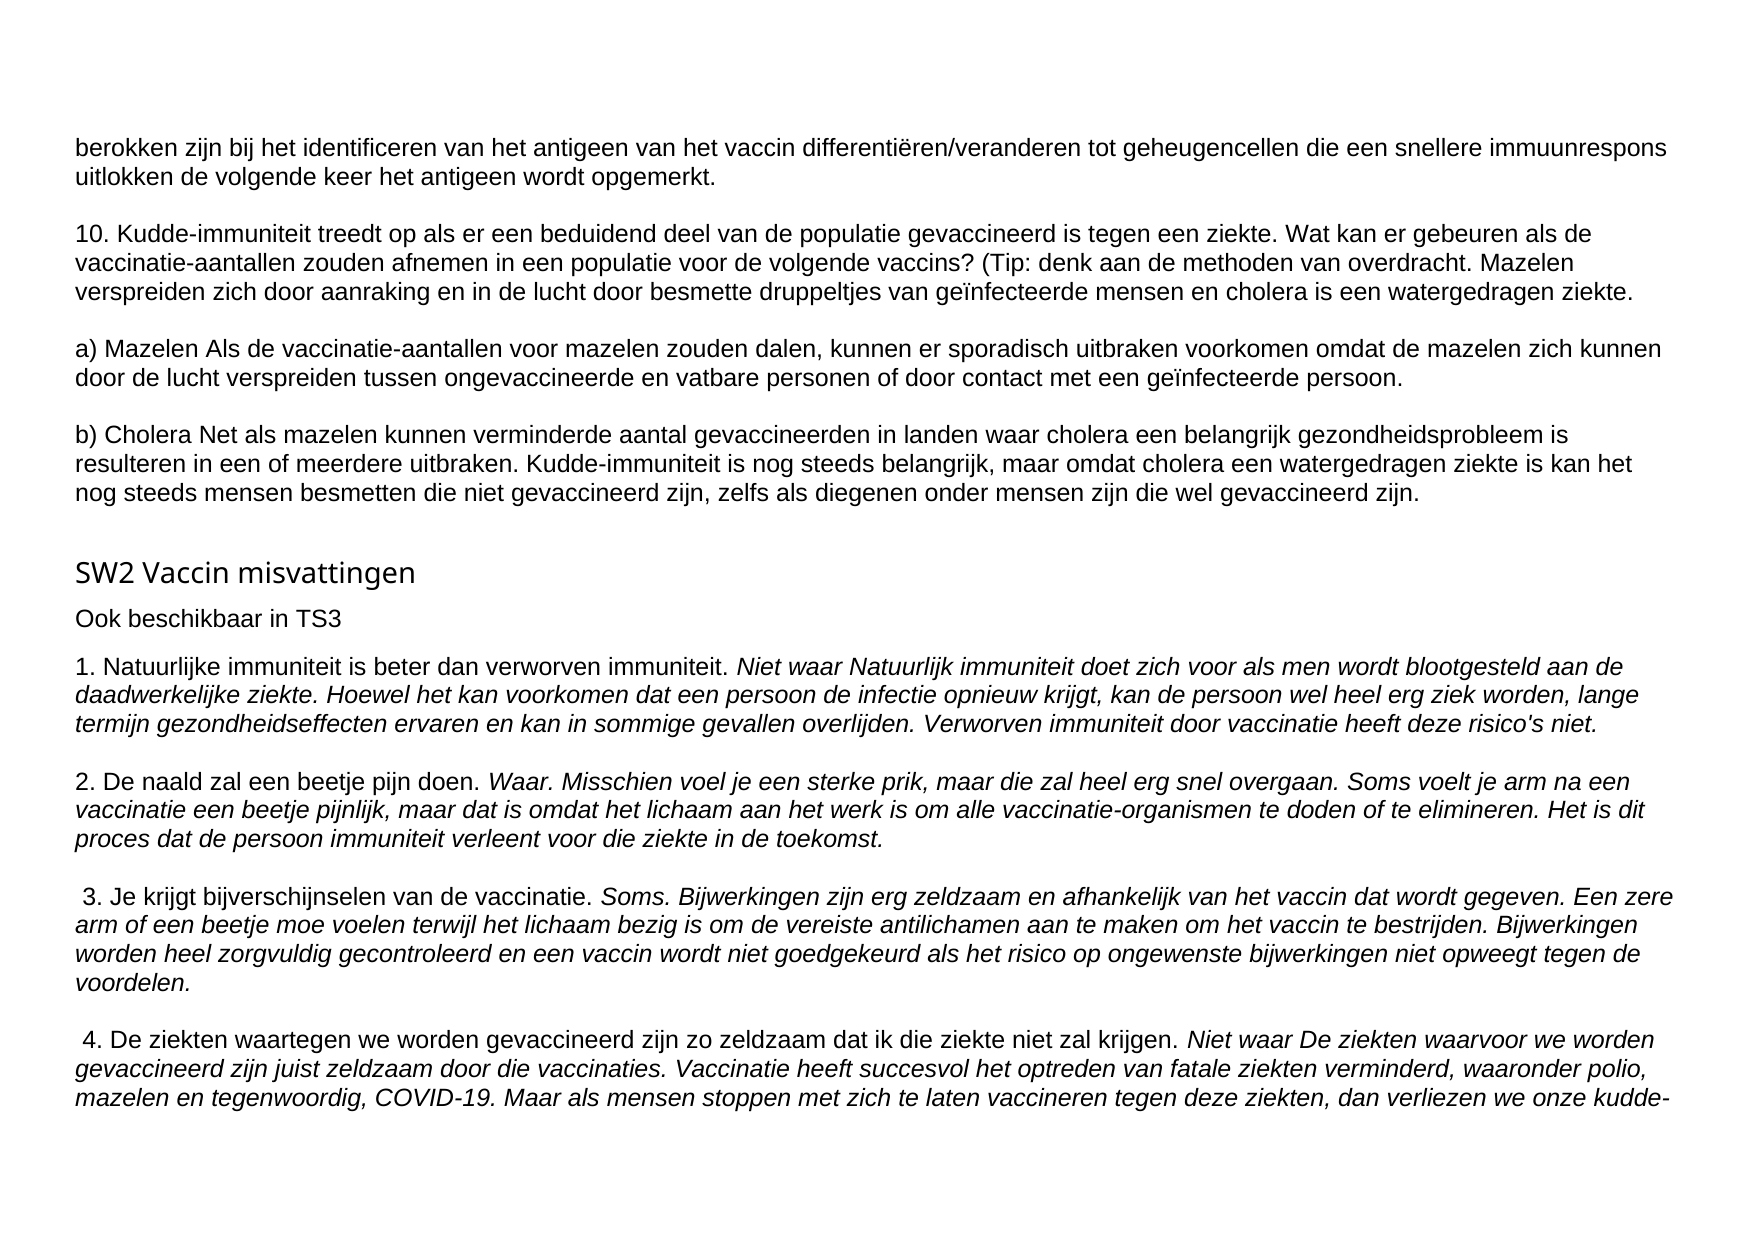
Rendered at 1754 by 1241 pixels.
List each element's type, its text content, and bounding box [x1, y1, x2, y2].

text b) Cholera Net als mazelen kunnen verminderde aantal gevaccineerden in landen waar cholera een belangrijk gezondheidsprobleem is resulteren in een of meerdere uitbraken. Kudde-immuniteit is nog steeds belangrijk, maar omdat cholera een watergedragen ziekte is kan het nog steeds mensen besmetten die niet gevaccineerd zijn, zelfs als diegenen onder mensen zijn die wel gevaccineerd zijn. [75, 420, 1679, 507]
text 3. Je krijgt bijverschijnselen van de vaccinatie. Soms. Bijwerkingen zijn erg zeldzaam en afhankelijk van het vaccin dat wordt gegeven. Een zere arm of een beetje moe voelen terwijl het lichaam bezig is om de vereiste antilichamen aan te maken om het vaccin te bestrijden. Bijwerkingen worden heel zorgvuldig gecontroleerd en een vaccin wordt niet goedgekeurd als het risico op ongewenste bijwerkingen niet opweegt tegen de voordelen. [75, 882, 1679, 997]
text 4. De ziekten waartegen we worden gevaccineerd zijn zo zeldzaam dat ik die ziekte niet zal krijgen. Niet waar De ziekten waarvoor we worden gevaccineerd zijn juist zeldzaam door die vaccinaties. Vaccinatie heeft succesvol het optreden van fatale ziekten verminderd, waaronder polio, mazelen en tegenwoordig, COVID-19. Maar als mensen stoppen met zich te laten vaccineren tegen deze ziekten, dan verliezen we onze kudde- [75, 1025, 1679, 1112]
text Ook beschikbaar in TS3 [75, 604, 1679, 633]
subtitle SW2 Vaccin misvattingen [75, 552, 1679, 592]
text 2. De naald zal een beetje pijn doen. Waar. Misschien voel je een sterke prik, maar die zal heel erg snel overgaan. Soms voelt je arm na een vaccinatie een beetje pijnlijk, maar dat is omdat het lichaam aan het werk is om alle vaccinatie-organismen te doden of te elimineren. Het is dit proces dat de persoon immuniteit verleent voor die ziekte in de toekomst. [75, 767, 1679, 853]
text a) Mazelen Als de vaccinatie-aantallen voor mazelen zouden dalen, kunnen er sporadisch uitbraken voorkomen omdat de mazelen zich kunnen door de lucht verspreiden tussen ongevaccineerde en vatbare personen of door contact met een geïnfecteerde persoon. [75, 334, 1679, 392]
text 1. Natuurlijke immuniteit is beter dan verworven immuniteit. Niet waar Natuurlijk immuniteit doet zich voor als men wordt blootgesteld aan de daadwerkelijke ziekte. Hoewel het kan voorkomen dat een persoon de infectie opnieuw krijgt, kan de persoon wel heel erg ziek worden, lange termijn gezondheidseffecten ervaren en kan in sommige gevallen overlijden. Verworven immuniteit door vaccinatie heeft deze risico's niet. [75, 652, 1679, 738]
text 10. Kudde-immuniteit treedt op als er een beduidend deel van de populatie gevaccineerd is tegen een ziekte. Wat kan er gebeuren als de vaccinatie-aantallen zouden afnemen in een populatie voor de volgende vaccins? (Tip: denk aan de methoden van overdracht. Mazelen verspreiden zich door aanraking en in de lucht door besmette druppeltjes van geïnfecteerde mensen en cholera is een watergedragen ziekte. [75, 219, 1679, 305]
text berokken zijn bij het identificeren van het antigeen van het vaccin differentiëren/veranderen tot geheugencellen die een snellere immuunrespons uitlokken de volgende keer het antigeen wordt opgemerkt. [75, 133, 1679, 190]
